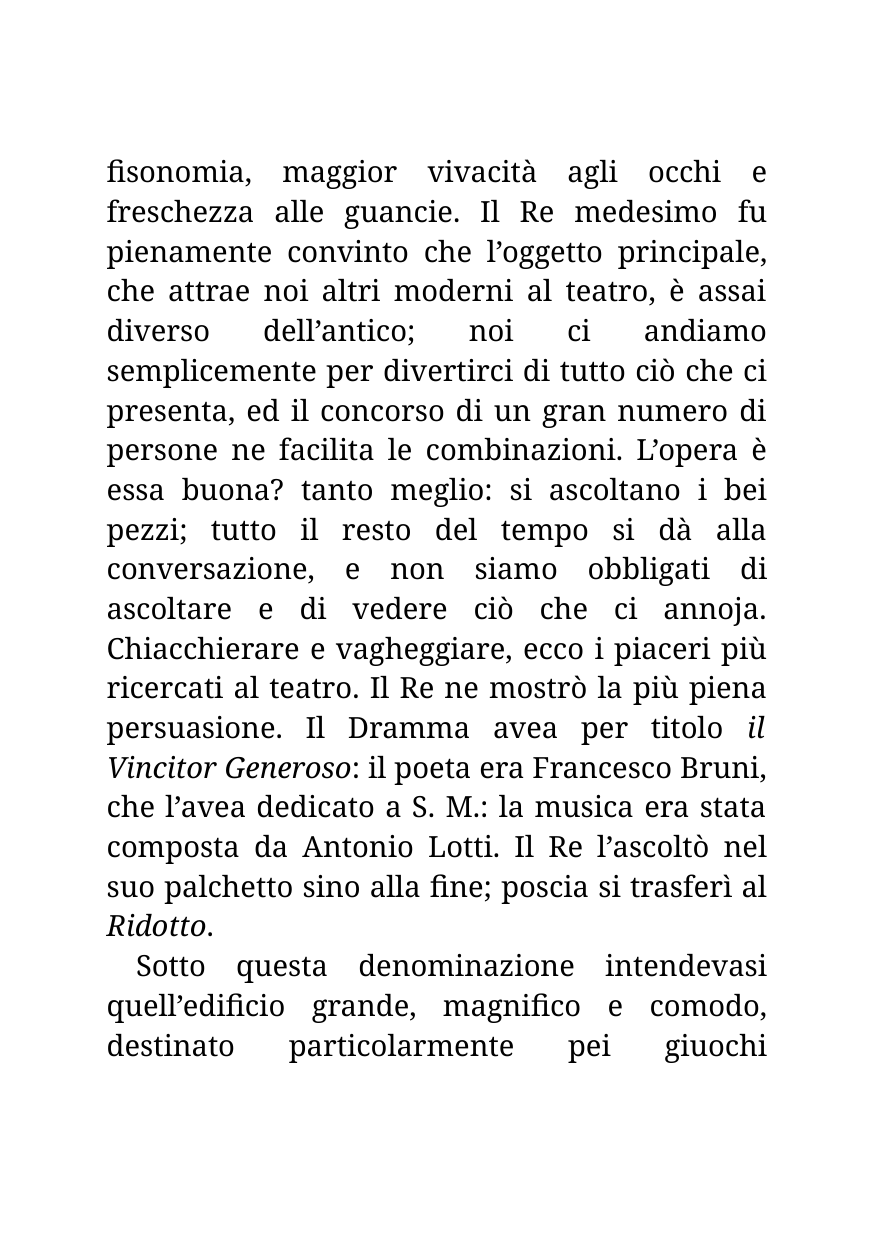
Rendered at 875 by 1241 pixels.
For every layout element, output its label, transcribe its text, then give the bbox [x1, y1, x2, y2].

text fisonomia, maggior vivacità agli occhi e freschezza alle guancie. Il Re medesimo fu pienamente convinto che l’oggetto principale, che attrae noi altri moderni al teatro, è assai diverso dell’antico; noi ci andiamo semplicemente per divertirci di tutto ciò che ci presenta, ed il concorso di un gran numero di persone ne facilita le combinazioni. L’opera è essa buona? tanto meglio: si ascoltano i bei pezzi; tutto il resto del tempo si dà alla conversazione, e non siamo obbligati di ascoltare e di vedere ciò che ci annoja. Chiacchierare e vagheggiare, ecco i piaceri più ricercati al teatro. Il Re ne mostrò la più piena persuasione. Il Dramma avea per titolo il Vincitor Generoso: il poeta era Francesco Bruni, che l’avea dedicato a S. M.: la musica era stata composta da Antonio Lotti. Il Re l’ascoltò nel suo palchetto sino alla fine; poscia si trasferì al Ridotto. [106, 152, 768, 945]
text Sotto questa denominazione intendevasi quell’edificio grande, magnifico e comodo, destinato particolarmente pei giuochi [106, 945, 768, 1064]
